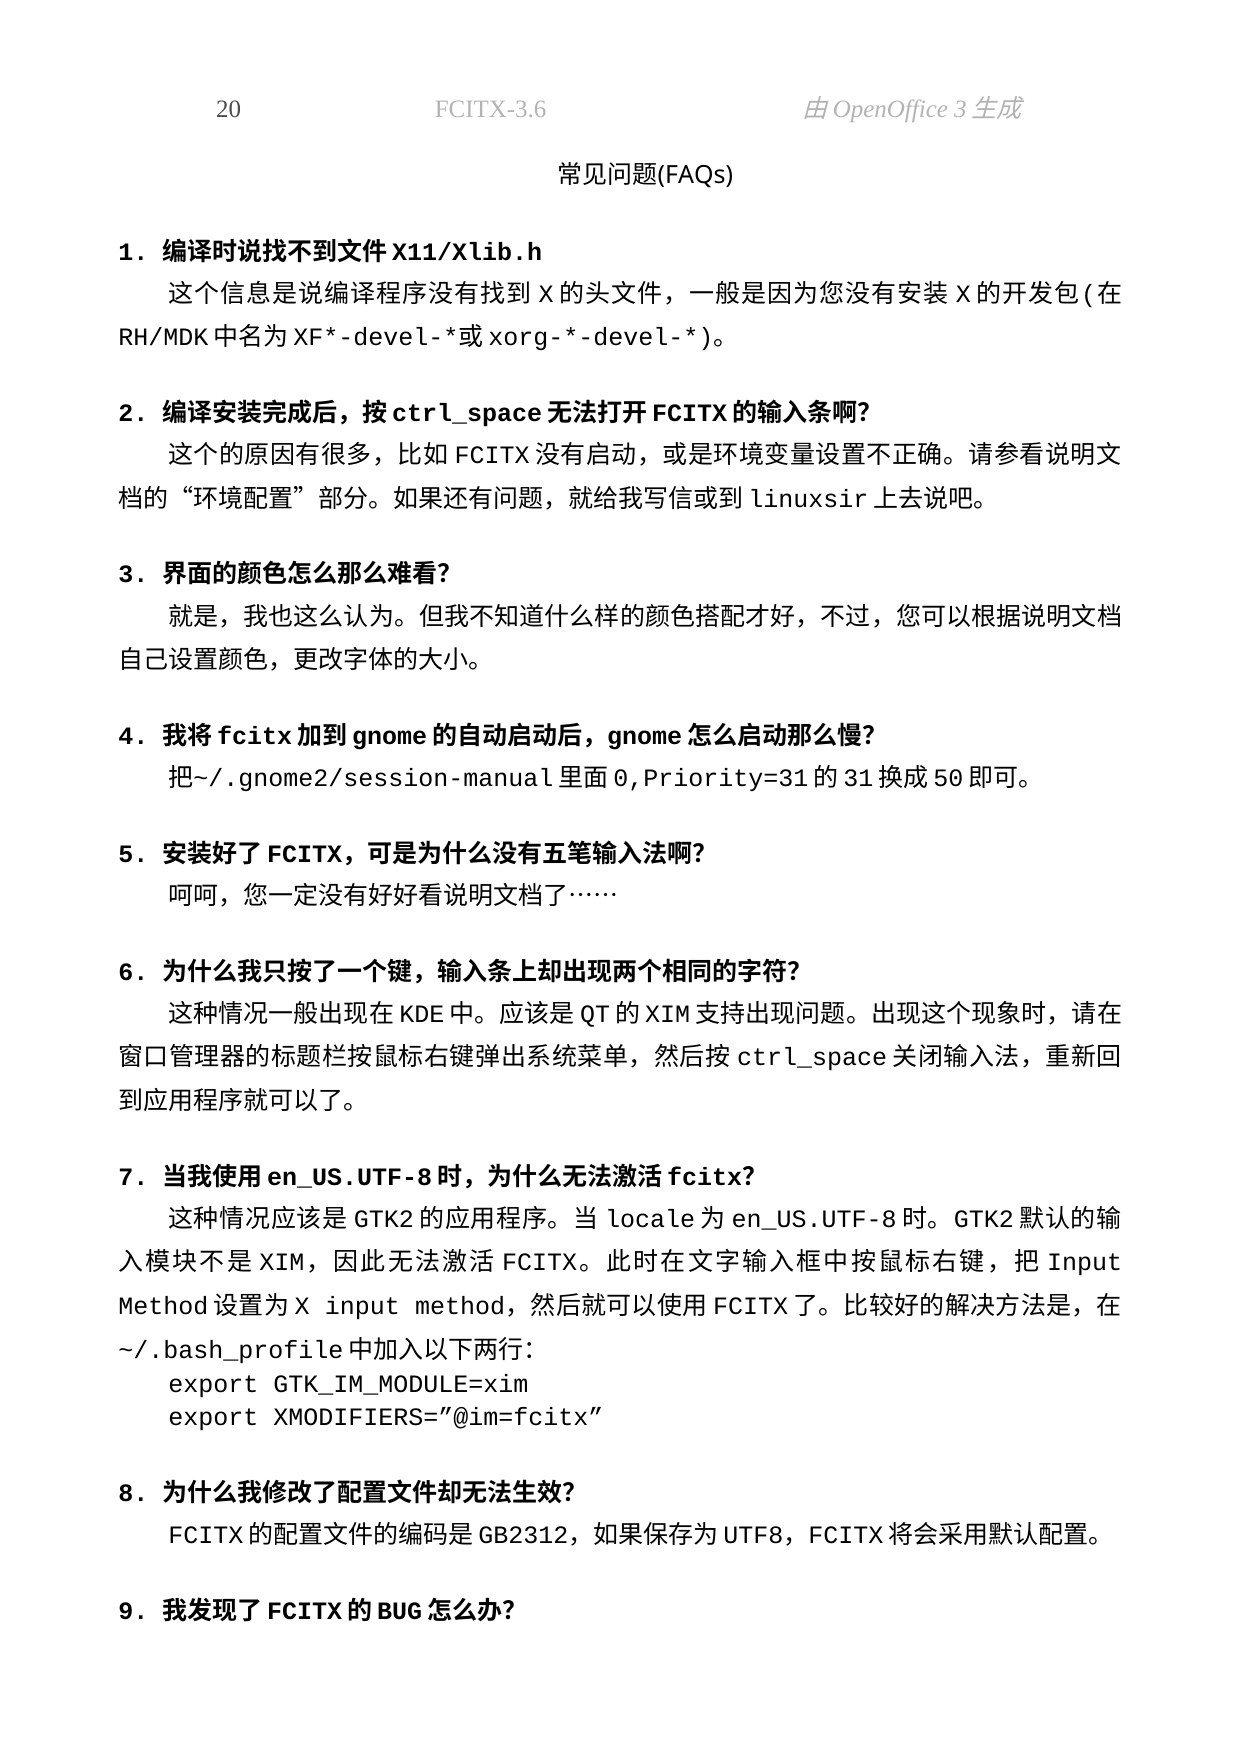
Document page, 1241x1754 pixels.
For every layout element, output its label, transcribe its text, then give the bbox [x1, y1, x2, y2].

list 为什么我修改了配置文件却无法生效？ [118, 1473, 1122, 1509]
list 我发现了FCITX的BUG怎么办？ [118, 1591, 1122, 1627]
list 界面的颜色怎么那么难看？ [118, 554, 1122, 590]
text 这个信息是说编译程序没有找到X的头文件，一般是因为您没有安装X的开发包(在RH/MDK中名为XF*-devel-*或xorg-*-devel-*)。 [118, 273, 1122, 353]
list 当我使用en_US.UTF-8时，为什么无法激活fcitx？ [118, 1156, 1122, 1193]
text 这种情况应该是GTK2的应用程序。当locale为en_US.UTF-8时。GTK2默认的输入模块不是XIM，因此无法激活FCITX。此时在文字输入框中按鼠标右键，把Input Method设置为X input method，然后就可以使用FCITX了。比较好的解决方法是，在~/.bash_profile中加入以下两行： [118, 1198, 1122, 1366]
text 这种情况一般出现在KDE中。应该是QT的XIM支持出现问题。出现这个现象时，请在窗口管理器的标题栏按鼠标右键弹出系统菜单，然后按ctrl_space关闭输入法，重新回到应用程序就可以了。 [118, 993, 1122, 1117]
text export XMODIFIERS=”@im=fcitx” [118, 1405, 1122, 1433]
text FCITX的配置文件的编码是GB2312，如果保存为UTF8，FCITX将会采用默认配置。 [118, 1515, 1122, 1551]
list 编译安装完成后，按ctrl_space无法打开FCITX的输入条啊？ [118, 392, 1122, 429]
text 呵呵，您一定没有好好看说明文档了…… [118, 875, 1122, 912]
text 把~/.gnome2/session-manual里面0,Priority=31的31换成50即可。 [118, 757, 1122, 794]
text 常见问题(FAQs) [118, 154, 1122, 191]
text 就是，我也这么认为。但我不知道什么样的颜色搭配才好，不过，您可以根据说明文档自己设置颜色，更改字体的大小。 [118, 596, 1122, 676]
text export GTK_IM_MODULE=xim [118, 1371, 1122, 1399]
list 编译时说找不到文件X11/Xlib.h [118, 231, 1122, 268]
list 安装好了FCITX，可是为什么没有五笔输入法啊？ [118, 833, 1122, 870]
text 这个的原因有很多，比如FCITX没有启动，或是环境变量设置不正确。请参看说明文档的“环境配置”部分。如果还有问题，就给我写信或到linuxsir上去说吧。 [118, 434, 1122, 514]
list 为什么我只按了一个键，输入条上却出现两个相同的字符？ [118, 951, 1122, 987]
list 我将fcitx加到gnome的自动启动后，gnome怎么启动那么慢？ [118, 715, 1122, 752]
